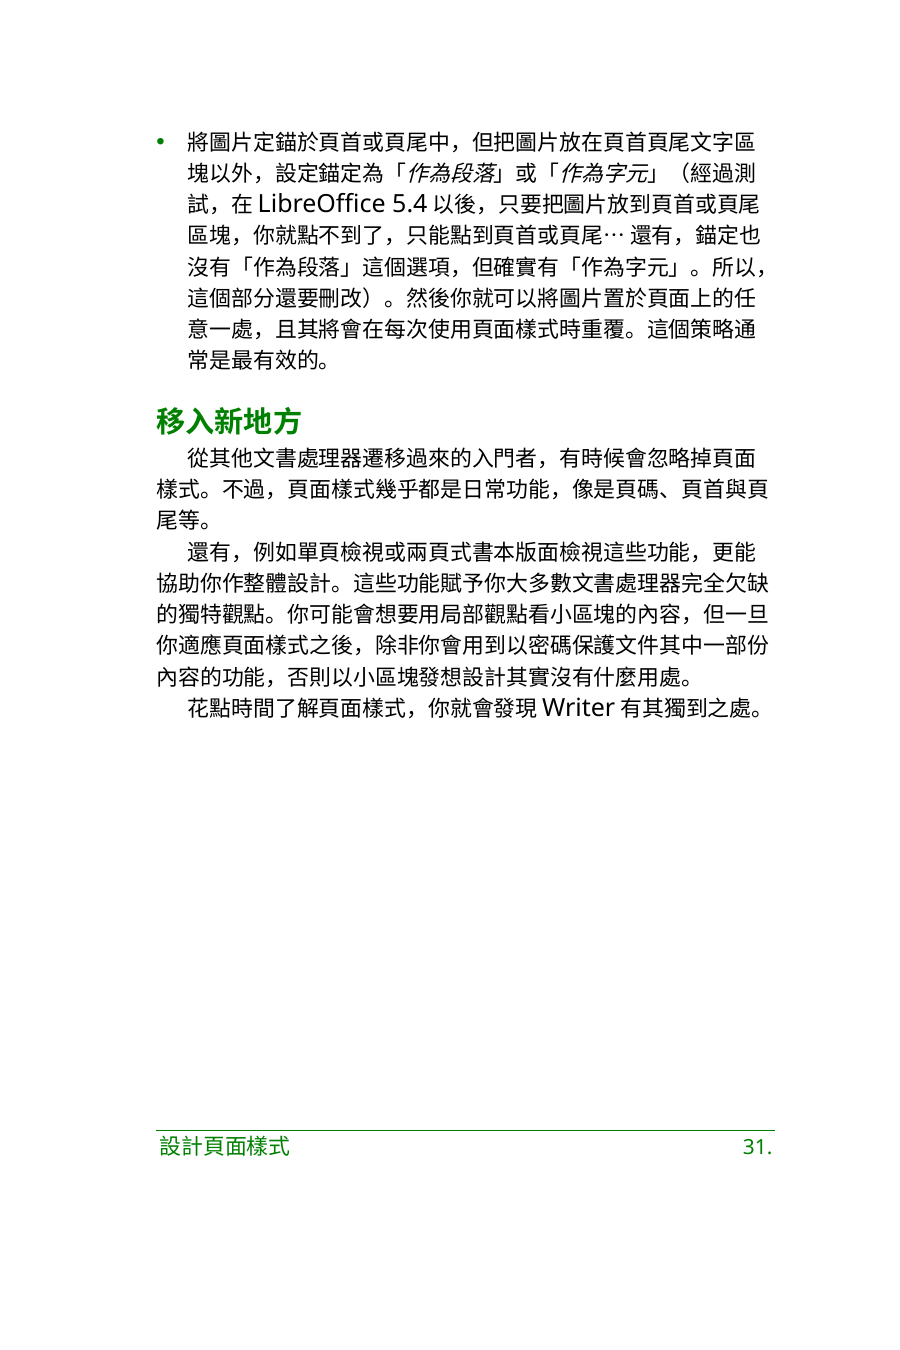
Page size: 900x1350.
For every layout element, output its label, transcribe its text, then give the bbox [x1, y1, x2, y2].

list 將圖片定錨於頁首或頁尾中，但把圖片放在頁首頁尾文字區塊以外，設定錨定為「作為段落」或「作為字元」（經過測試，在LibreOffice 5.4以後，只要把圖片放到頁首或頁尾區塊，你就點不到了，只能點到頁首或頁尾… 還有，錨定也沒有「作為段落」這個選項，但確實有「作為字元」。所以，這個部分還要刪改）。然後你就可以將圖片置於頁面上的任意一處，且其將會在每次使用頁面樣式時重覆。這個策略通常是最有效的。 [156, 125, 775, 375]
text 花點時間了解頁面樣式，你就會發現Writer有其獨到之處。 [156, 691, 775, 722]
subtitle 移入新地方 [156, 399, 775, 441]
text 還有，例如單頁檢視或兩頁式書本版面檢視這些功能，更能協助你作整體設計。這些功能賦予你大多數文書處理器完全欠缺的獨特觀點。你可能會想要用局部觀點看小區塊的內容，但一旦你適應頁面樣式之後，除非你會用到以密碼保護文件其中一部份內容的功能，否則以小區塊發想設計其實沒有什麼用處。 [156, 535, 775, 691]
text 從其他文書處理器遷移過來的入門者，有時候會忽略掉頁面樣式。不過，頁面樣式幾乎都是日常功能，像是頁碼、頁首與頁尾等。 [156, 441, 775, 535]
